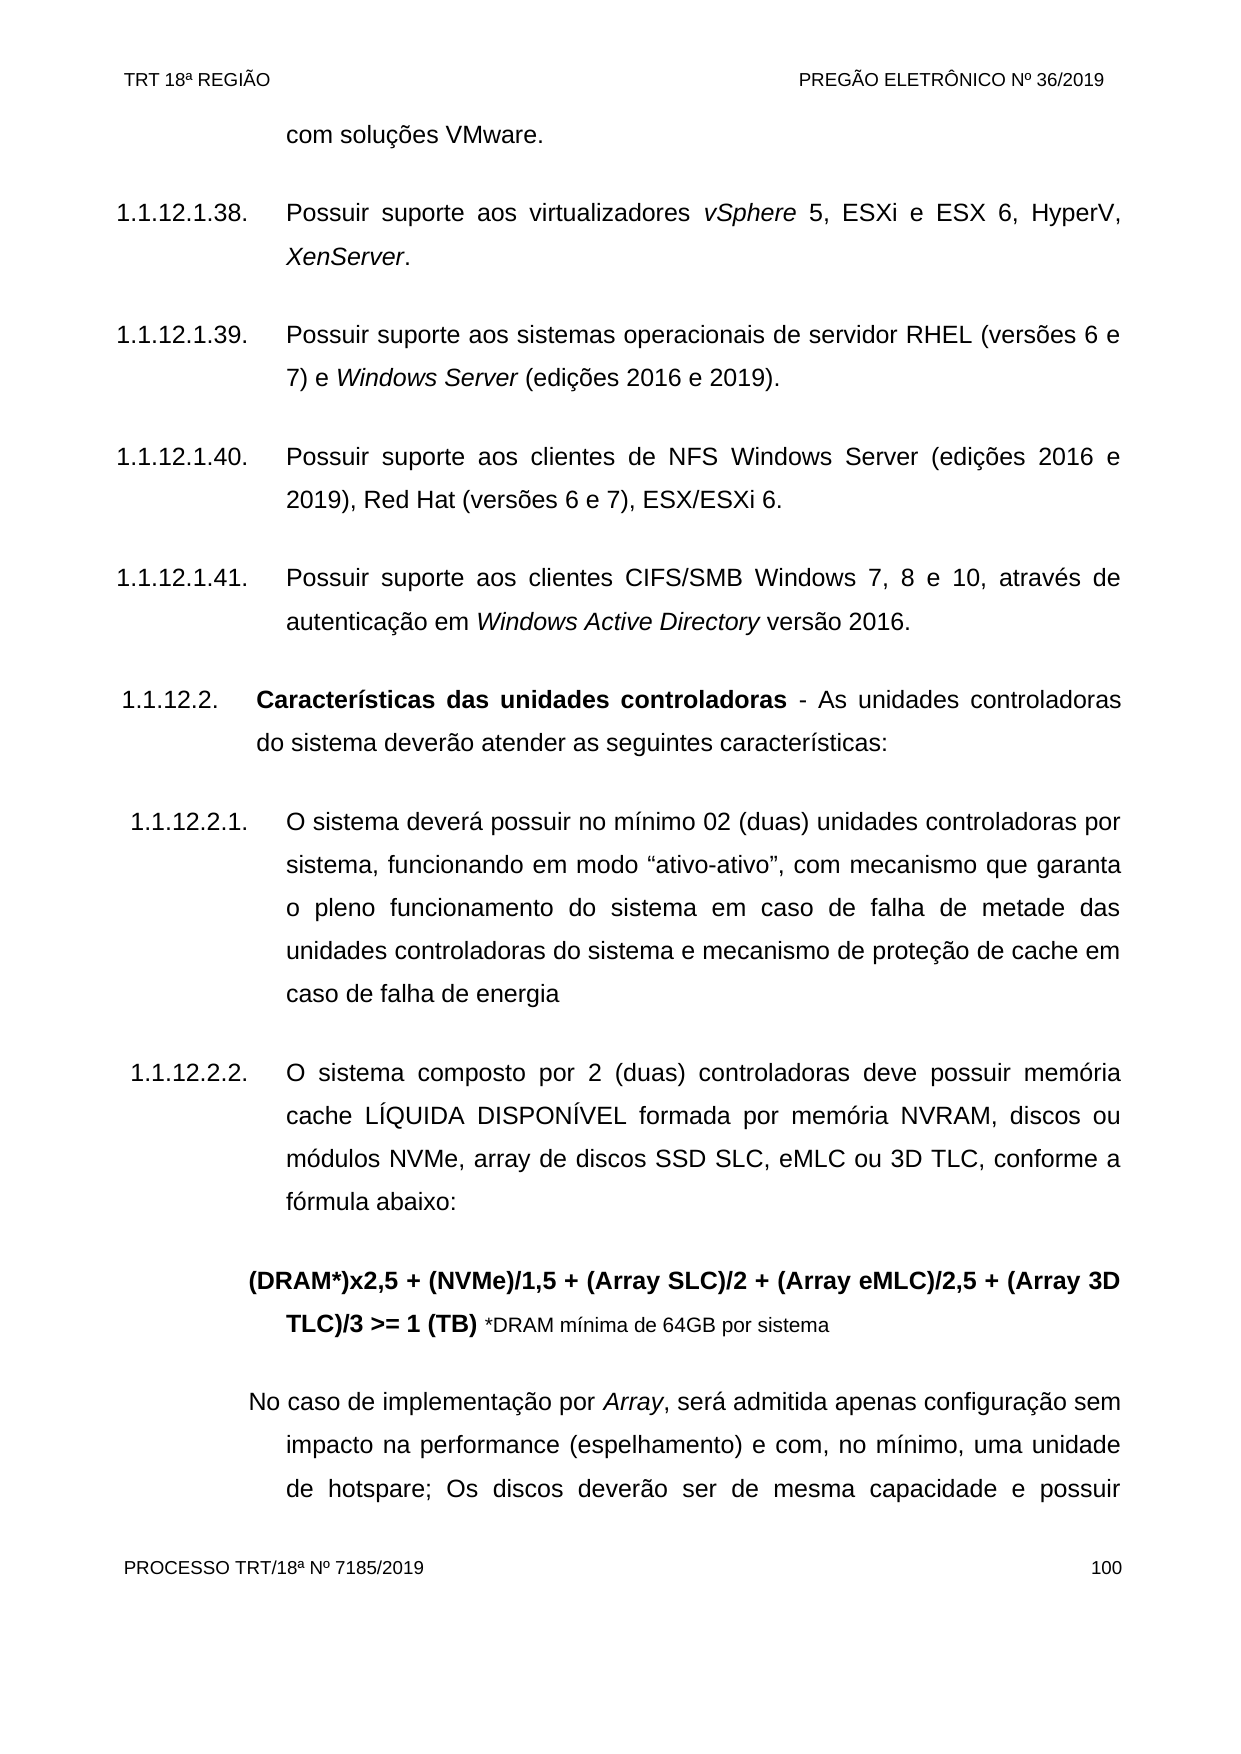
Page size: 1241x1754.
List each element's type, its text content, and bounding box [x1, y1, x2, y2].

text No caso de implementação por Array, será admitida apenas configuração sem impacto na performance (espelhamento) e com, no mínimo, uma unidade de hotspare; Os discos deverão ser de mesma capacidade e possuir [248, 1387, 1122, 1502]
list Possuir suporte aos sistemas operacionais de servidor RHEL (versões 6 e 7) e Windows Server (edições 2016 e 2019). [248, 320, 1122, 392]
list O sistema deverá possuir no mínimo 02 (duas) unidades controladoras por sistema, funcionando em modo “ativo-ativo”, com mecanismo que garanta o pleno funcionamento do sistema em caso de falha de metade das unidades controladoras do sistema e mecanismo de proteção de cache em caso de falha de energia [248, 807, 1122, 1008]
list O sistema composto por 2 (duas) controladoras deve possuir memória cache LÍQUIDA DISPONÍVEL formada por memória NVRAM, discos ou módulos NVMe, array de discos SSD SLC, eMLC ou 3D TLC, conforme a fórmula abaixo: [248, 1058, 1122, 1216]
list Possuir suporte aos clientes de NFS Windows Server (edições 2016 e 2019), Red Hat (versões 6 e 7), ESX/ESXi 6. [248, 442, 1122, 514]
list Possuir suporte aos clientes CIFS/SMB Windows 7, 8 e 10, através de autenticação em Windows Active Directory versão 2016. [248, 563, 1122, 635]
list Características das unidades controladoras - As unidades controladoras do sistema deverão atender as seguintes características: [219, 685, 1122, 757]
text (DRAM*)x2,5 + (NVMe)/1,5 + (Array SLC)/2 + (Array eMLC)/2,5 + (Array 3D TLC)/3 >= 1 (TB) *DRAM mínima de 64GB por sistema [248, 1266, 1122, 1338]
list com soluções VMware. [248, 120, 1122, 149]
list Possuir suporte aos virtualizadores vSphere 5, ESXi e ESX 6, HyperV, XenServer. [248, 198, 1122, 270]
